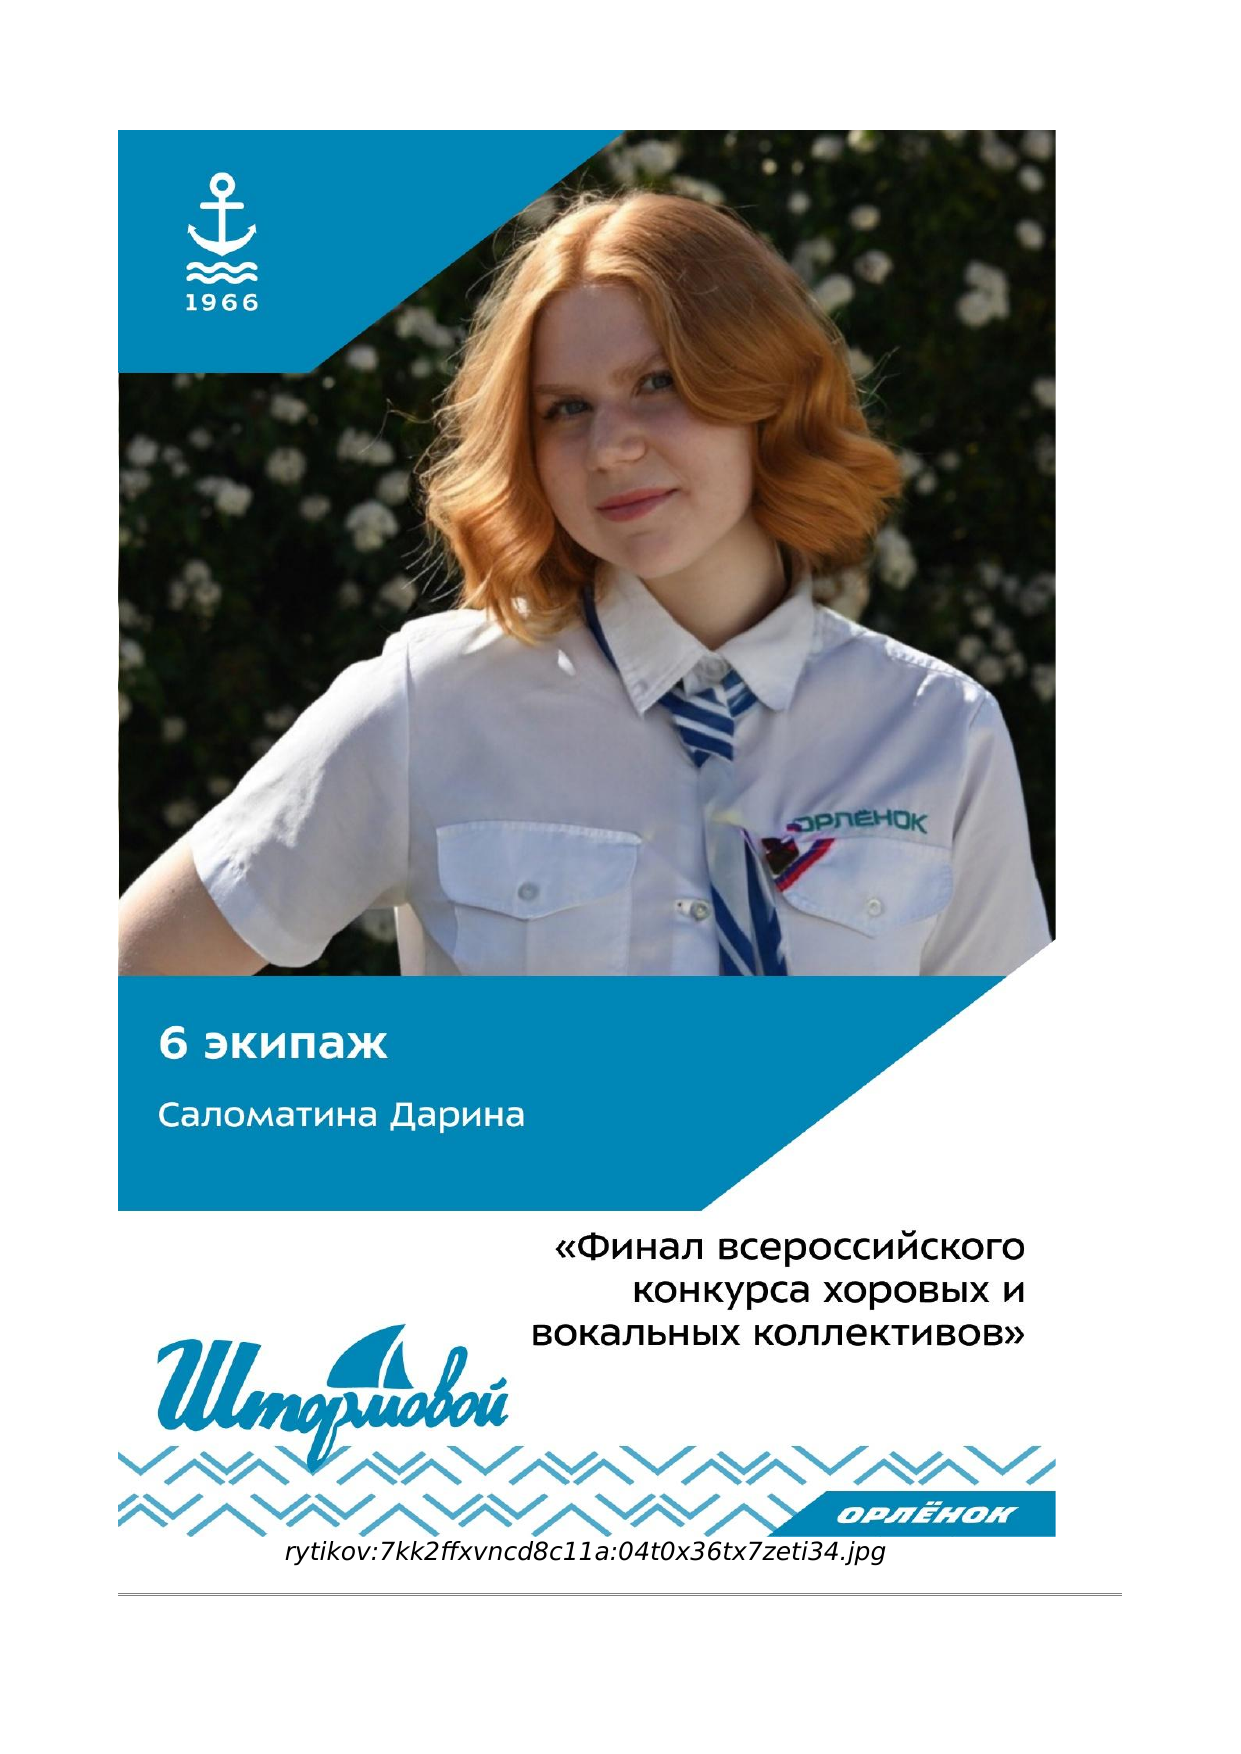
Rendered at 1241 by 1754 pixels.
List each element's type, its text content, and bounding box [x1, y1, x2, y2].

picture [315, 1107, 356, 1127]
picture [913, 1500, 1018, 1524]
picture [837, 1506, 917, 1525]
picture [485, 1108, 503, 1127]
picture [243, 293, 258, 311]
picture [160, 1026, 188, 1060]
picture [202, 294, 216, 311]
picture [417, 1107, 436, 1127]
picture [390, 1102, 416, 1131]
picture [118, 130, 1056, 1537]
text rytikov:7kk2ffxvncd8c11a:04t0x36tx7zeti34.jpg [118, 1537, 1056, 1566]
picture [439, 1107, 481, 1134]
picture [358, 1107, 377, 1127]
picture [291, 1033, 315, 1060]
picture [232, 1033, 256, 1060]
picture [159, 1101, 245, 1128]
picture [187, 294, 196, 311]
picture [348, 1033, 387, 1059]
picture [319, 1033, 343, 1059]
picture [205, 1033, 228, 1060]
picture [186, 260, 258, 284]
picture [187, 172, 256, 256]
picture [246, 1107, 312, 1127]
picture [260, 1032, 285, 1059]
picture [506, 1107, 524, 1127]
picture [222, 294, 237, 311]
